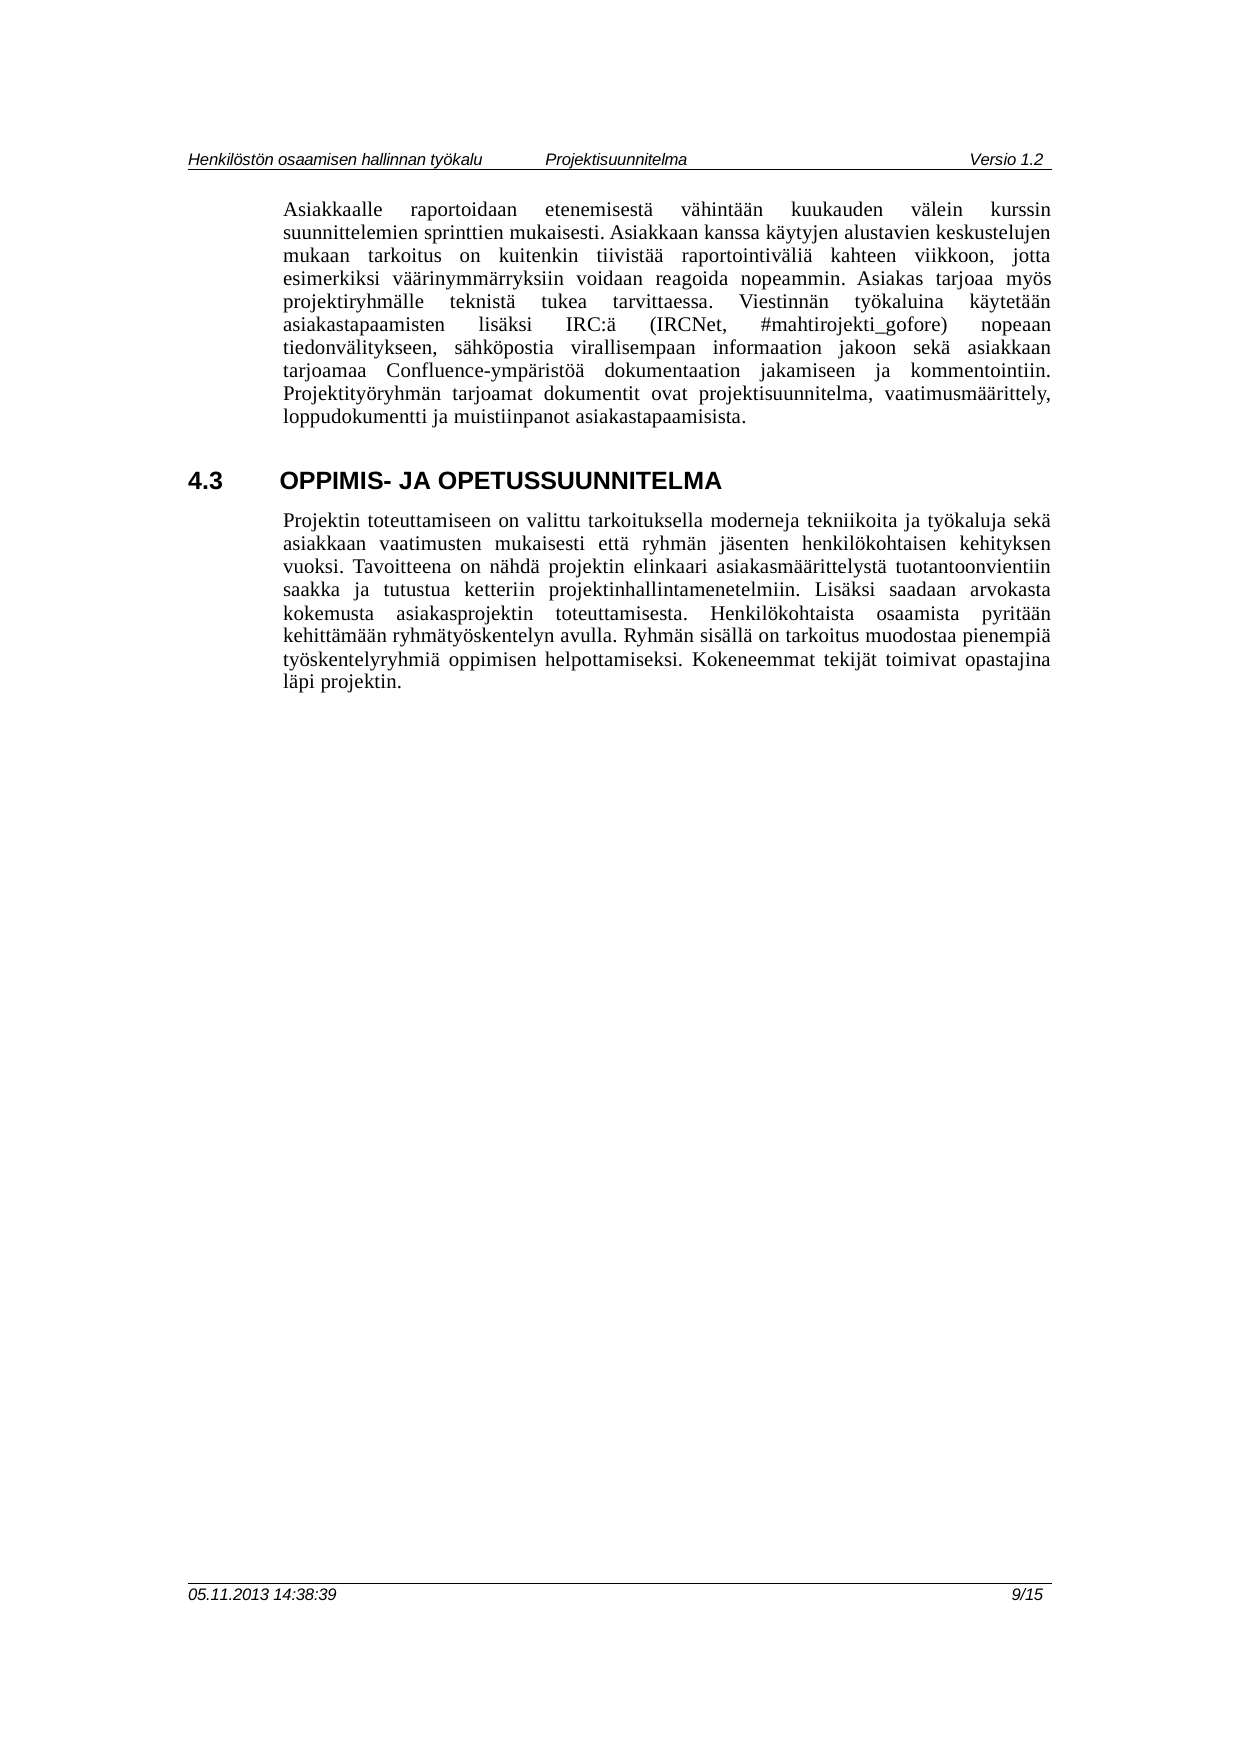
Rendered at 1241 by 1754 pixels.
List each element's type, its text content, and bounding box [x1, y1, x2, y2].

text Asiakkaalle raportoidaan etenemisestä vähintään kuukauden välein kurssin suunnittelemien sprinttien mukaisesti. Asiakkaan kanssa käytyjen alustavien keskustelujen mukaan tarkoitus on kuitenkin tiivistää raportointiväliä kahteen viikkoon, jotta esimerkiksi väärinymmärryksiin voidaan reagoida nopeammin. Asiakas tarjoaa myös projektiryhmälle teknistä tukea tarvittaessa. Viestinnän työkaluina käytetään asiakastapaamisten lisäksi IRC:ä (IRCNet, #mahtirojekti_gofore) nopeaan tiedonvälitykseen, sähköpostia virallisempaan informaation jakoon sekä asiakkaan tarjoamaa Confluence-ympäristöä dokumentaation jakamiseen ja kommentointiin. Projektityöryhmän tarjoamat dokumentit ovat projektisuunnitelma, vaatimusmäärittely, loppudokumentti ja muistiinpanot asiakastapaamisista. [283, 198, 1052, 428]
subtitle OPPIMIS- JA OPETUSSUUNNITELMA [188, 467, 1052, 495]
text Projektin toteuttamiseen on valittu tarkoituksella moderneja tekniikoita ja työkaluja sekä asiakkaan vaatimusten mukaisesti että ryhmän jäsenten henkilökohtaisen kehityksen vuoksi. Tavoitteena on nähdä projektin elinkaari asiakasmäärittelystä tuotantoonvientiin saakka ja tutustua ketteriin projektinhallintamenetelmiin. Lisäksi saadaan arvokasta kokemusta asiakasprojektin toteuttamisesta. Henkilökohtaista osaamista pyritään kehittämään ryhmätyöskentelyn avulla. Ryhmän sisällä on tarkoitus muodostaa pienempiä työskentelyryhmiä oppimisen helpottamiseksi. Kokeneemmat tekijät toimivat opastajina läpi projektin. [283, 509, 1052, 693]
